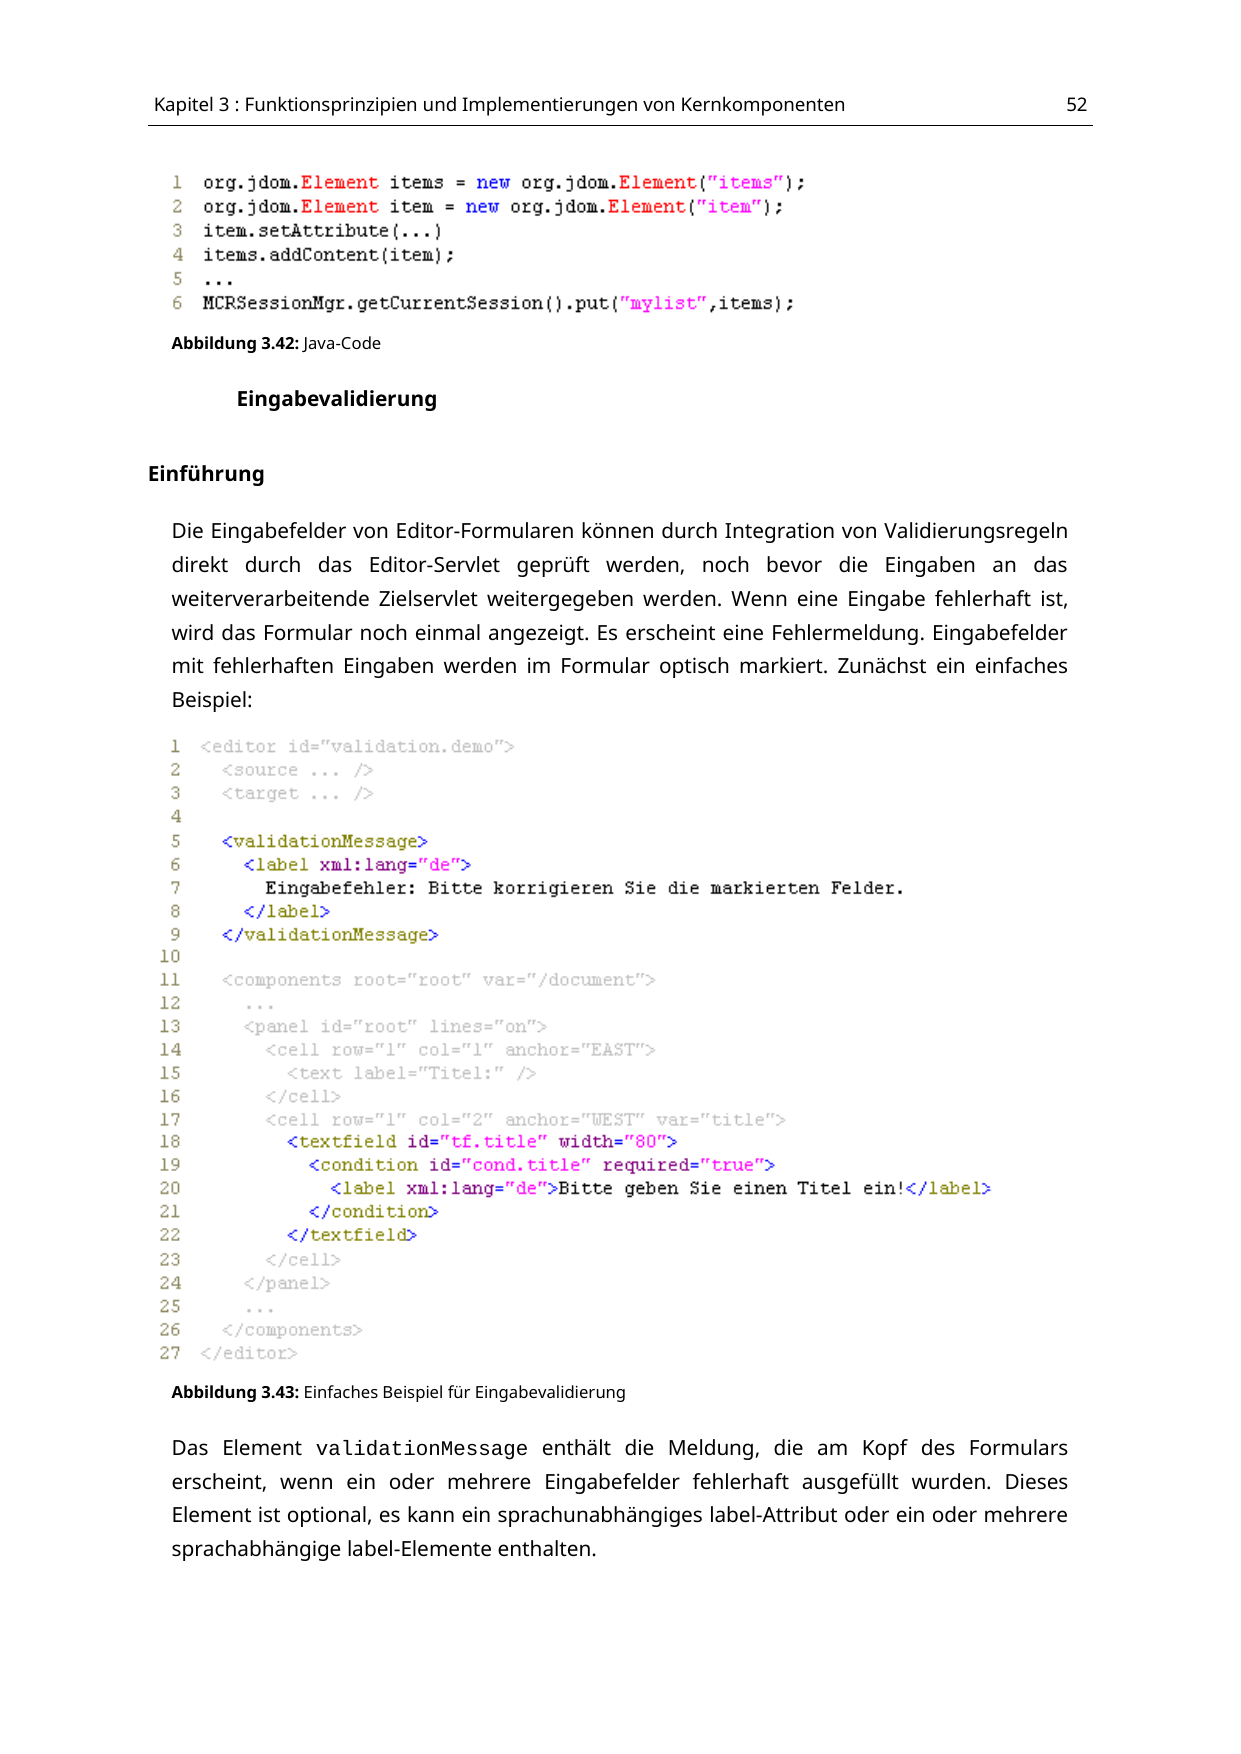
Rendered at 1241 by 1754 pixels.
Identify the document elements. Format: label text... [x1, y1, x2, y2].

text Abbildung 3.43: Java-Code [171, 316, 808, 354]
text Abbildung 3.44: Einfaches Beispiel für Eingabevalidierung [171, 1364, 1022, 1403]
text Das Element validationMessage enthält die Meldung, die am Kopf des Formulars erscheint, wenn ein oder mehrere Eingabefelder fehlerhaft ausgefüllt wurden. Dieses Element ist optional, es kann ein sprachunabhängiges label-Attribut oder ein oder mehrere sprachabhängige label-Elemente enthalten. [148, 743, 1069, 1563]
subtitle Eingabevalidierung [148, 148, 1092, 412]
text Die Eingabefelder von Editor-Formularen können durch Integration von Validierungsregeln direkt durch das Editor-Servlet geprüft werden, noch bevor die Eingaben an das weiterverarbeitende Zielservlet weitergegeben werden. Wenn eine Eingabe fehlerhaft ist, wird das Formular noch einmal angezeigt. Es erscheint eine Fehlermeldung. Eingabefelder mit fehlerhaften Eingaben werden im Formular optisch markiert. Zunächst ein einfaches Beispiel: [171, 516, 1069, 714]
subtitle Einführung [148, 459, 1092, 487]
